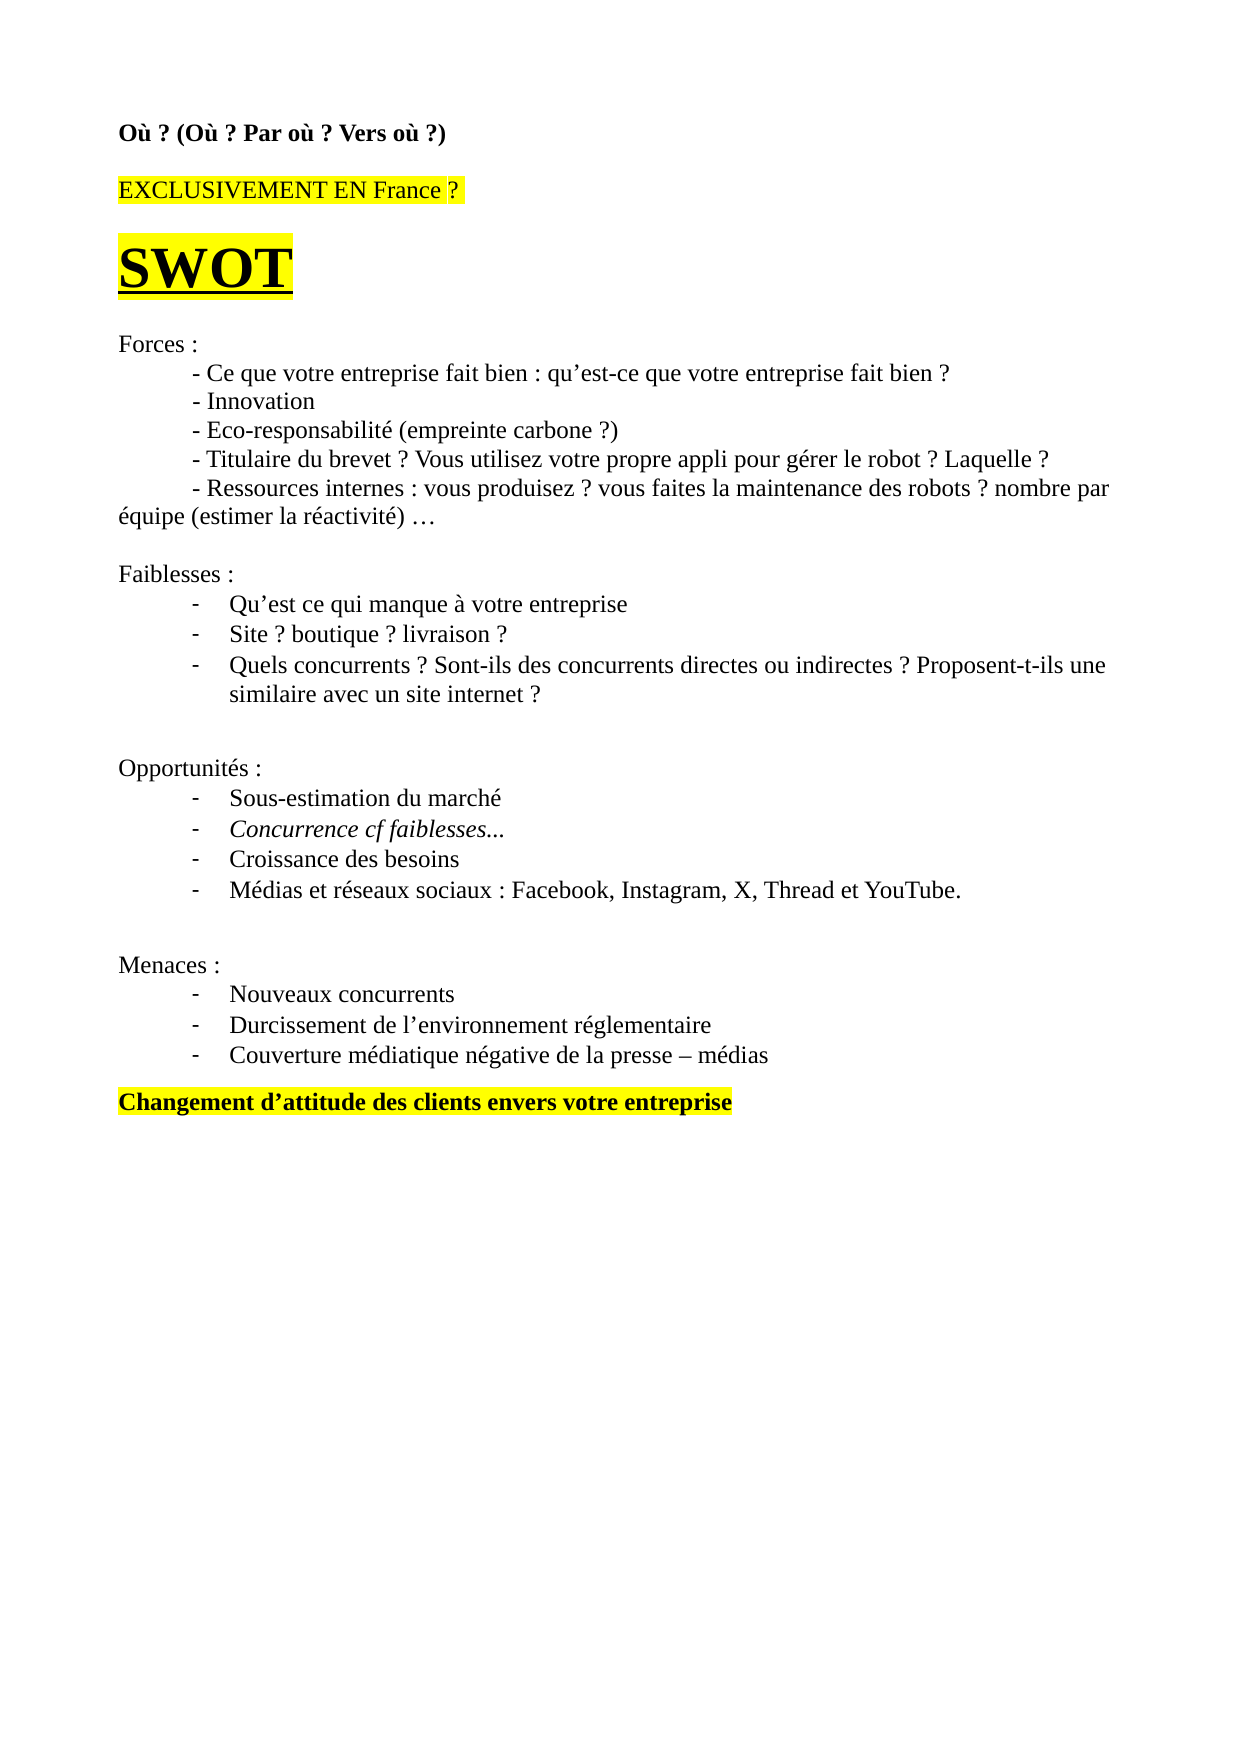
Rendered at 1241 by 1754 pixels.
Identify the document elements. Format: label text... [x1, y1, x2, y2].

text Menaces : [118, 950, 1122, 978]
list Site ? boutique ? livraison ? [192, 618, 1122, 649]
list Durcissement de l’environnement réglementaire [192, 1009, 1122, 1039]
text Faiblesses : [118, 559, 1122, 588]
text - Eco-responsabilité (empreinte carbone ?) [118, 415, 1122, 444]
list Qu’est ce qui manque à votre entreprise [192, 588, 1122, 618]
list Quels concurrents ? Sont-ils des concurrents directes ou indirectes ? Proposent-t-ils une similaire avec un site internet ? [192, 649, 1122, 708]
list Sous-estimation du marché [192, 782, 1122, 813]
text Où ? (Où ? Par où ? Vers où ?) [118, 118, 1122, 147]
list Nouveaux concurrents [192, 978, 1122, 1009]
list Médias et réseaux sociaux : Facebook, Instagram, X, Thread et YouTube. [192, 874, 1122, 904]
text - Ressources internes : vous produisez ? vous faites la maintenance des robots ? nombre par équipe (estimer la réactivité) … [118, 473, 1122, 530]
text EXCLUSIVEMENT EN France ? [118, 176, 1122, 204]
list Couverture médiatique négative de la presse – médias [192, 1039, 1122, 1070]
list Concurrence cf faiblesses... [192, 813, 1122, 843]
list Croissance des besoins [192, 843, 1122, 874]
text Forces : [118, 329, 1122, 358]
text - Titulaire du brevet ? Vous utilisez votre propre appli pour gérer le robot ? Laquelle ? [118, 444, 1122, 473]
text SWOT [118, 204, 1122, 300]
text - Innovation [118, 386, 1122, 415]
text - Ce que votre entreprise fait bien : qu’est-ce que votre entreprise fait bien ? [118, 358, 1122, 386]
text Opportunités : [118, 753, 1122, 782]
text Changement d’attitude des clients envers votre entreprise [118, 1087, 1122, 1115]
